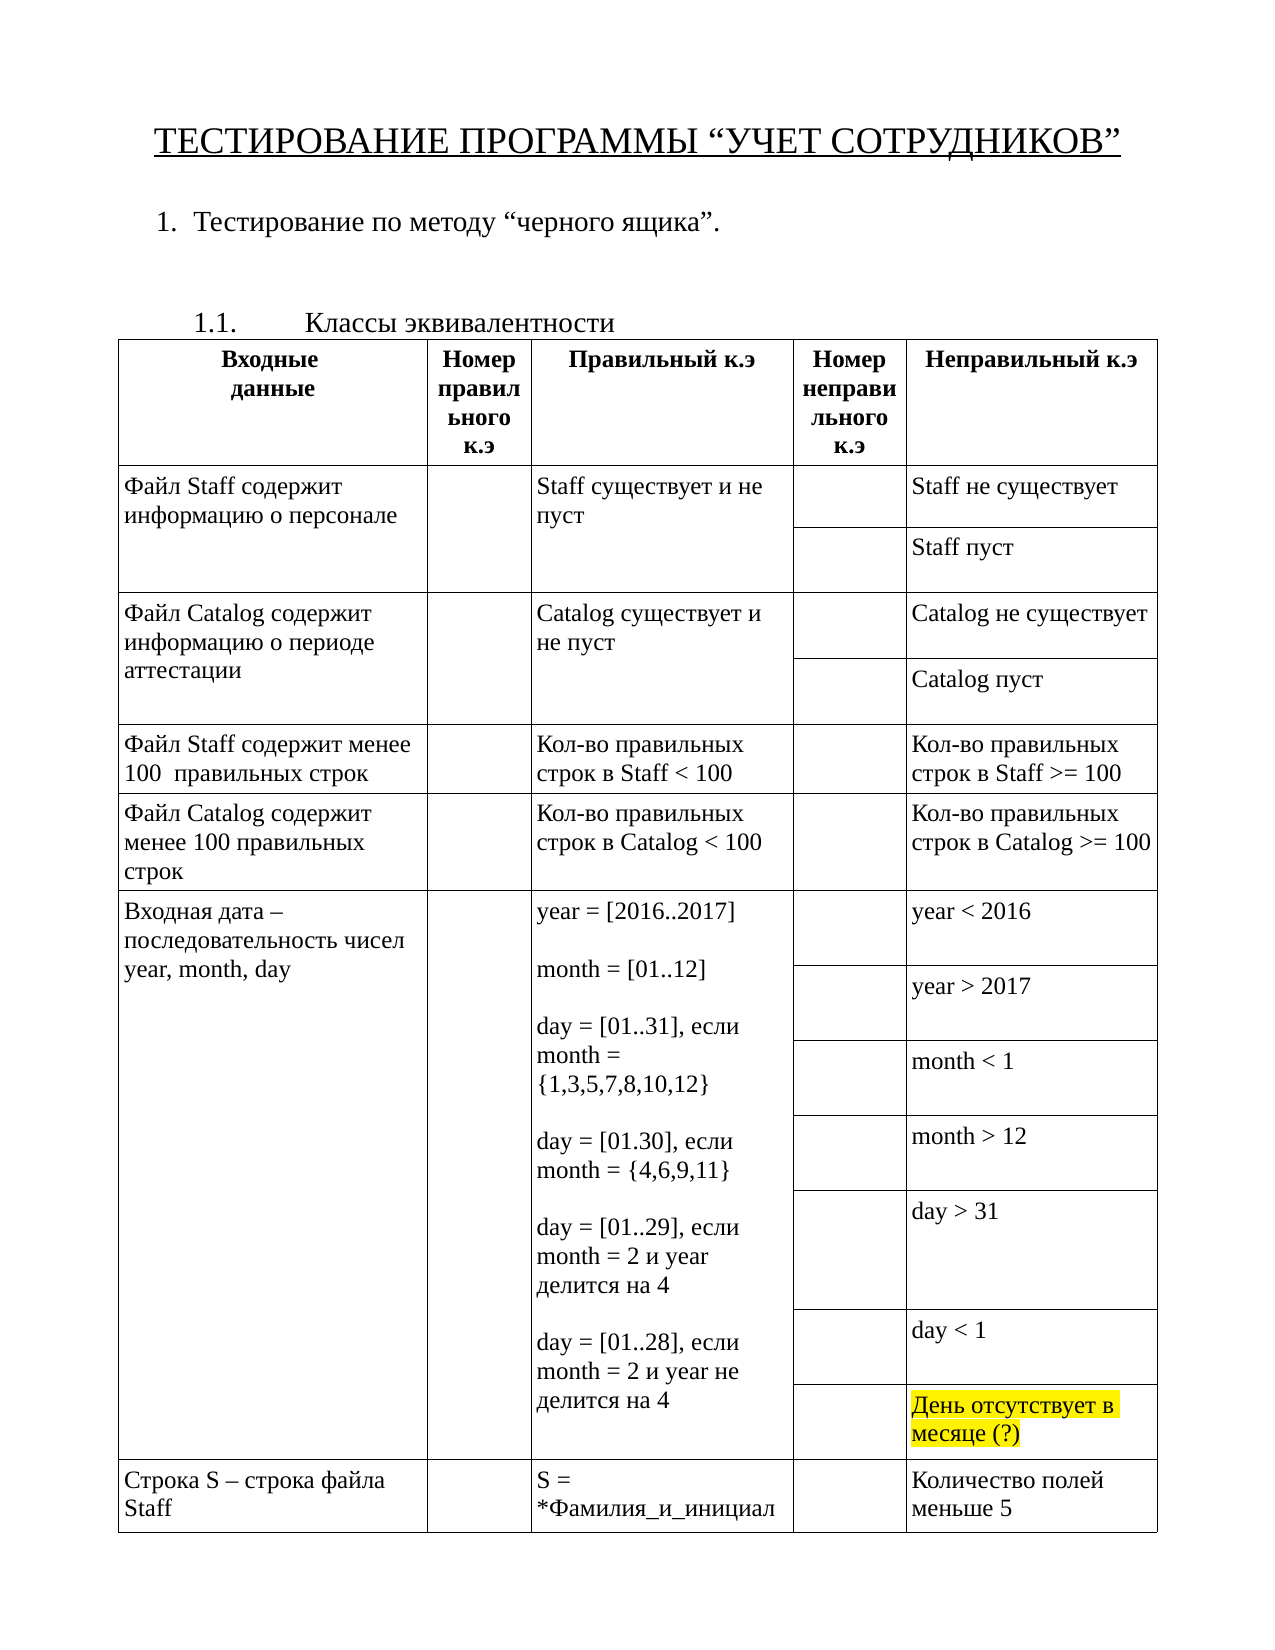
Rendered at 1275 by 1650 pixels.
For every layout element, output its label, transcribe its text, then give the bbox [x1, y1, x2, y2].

table_cell [428, 466, 531, 592]
table_cell [794, 659, 906, 723]
table_cell [794, 528, 906, 592]
table_header Правильный к.э [532, 340, 793, 465]
table_cell Кол-во правильных строк в Staff >= 100 [907, 725, 1157, 793]
table_cell year < 2016 [907, 891, 1157, 965]
table_cell [428, 891, 531, 1459]
table_cell year > 2017 [907, 966, 1157, 1040]
table_cell day < 1 [907, 1310, 1157, 1384]
table_cell [794, 966, 906, 1040]
table_cell [428, 1460, 531, 1532]
list Тестирование по методу “черного ящика”. [156, 204, 1157, 238]
table_cell Количество полей меньше 5 [907, 1460, 1157, 1532]
table_cell [794, 1310, 906, 1384]
table_header Номер неправильного к.э [794, 340, 906, 465]
table_cell [794, 794, 906, 890]
table_cell Файл Staff содержит менее 100 правильных строк [119, 725, 427, 793]
table_cell [794, 1385, 906, 1459]
table_cell Входная дата – последовательность чисел year, month, day [119, 891, 427, 1459]
table_cell [794, 593, 906, 658]
table_header Неправильный к.э [907, 340, 1157, 465]
table_cell day > 31 [907, 1191, 1157, 1309]
table_cell [428, 593, 531, 723]
table_cell [794, 1191, 906, 1309]
table_cell Файл Staff содержит информацию о персонале [119, 466, 427, 592]
table_cell Файл Catalog содержит менее 100 правильных строк [119, 794, 427, 890]
table_cell Кол-во правильных строк в Catalog < 100 [532, 794, 793, 890]
table_cell [794, 1460, 906, 1532]
table_cell [794, 891, 906, 965]
table_cell [794, 1041, 906, 1115]
table_cell Кол-во правильных строк в Catalog >= 100 [907, 794, 1157, 890]
table_cell Catalog пуст [907, 659, 1157, 723]
list Классы эквивалентности [193, 305, 1157, 338]
table_cell [428, 725, 531, 793]
table_cell Staff существует и не пуст [532, 466, 793, 592]
table_cell S = *Фамилия_и_инициал [532, 1460, 793, 1532]
table_cell month > 12 [907, 1116, 1157, 1190]
table_cell [794, 466, 906, 527]
text ТЕСТИРОВАНИЕ ПРОГРАММЫ “УЧЕТ СОТРУДНИКОВ” [118, 118, 1157, 161]
table_cell Файл Catalog содержит информацию о периоде аттестации [119, 593, 427, 723]
table_cell [794, 725, 906, 793]
table_cell [428, 794, 531, 890]
table_cell Catalog не существует [907, 593, 1157, 658]
table_cell Catalog существует и не пуст [532, 593, 793, 723]
table_cell Staff пуст [907, 528, 1157, 592]
table_cell Staff не существует [907, 466, 1157, 527]
table_cell [794, 1116, 906, 1190]
table_cell year = [2016..2017] month = [01..12] day = [01..31], если month = {1,3,5,7,8,10,12} day = [01.30], если month = {4,6,9,11} day = [01..29], если month = 2 и year делится на 4 day = [01..28], если month = 2 и year не делится на 4 [532, 891, 793, 1459]
table_cell month < 1 [907, 1041, 1157, 1115]
table_header Номер правильного к.э [428, 340, 531, 465]
table_header Входные данные [119, 340, 427, 465]
table_cell День отсутствует в месяце (?) [907, 1385, 1157, 1459]
table_cell Кол-во правильных строк в Staff < 100 [532, 725, 793, 793]
table_cell Строка S – строка файла Staff [119, 1460, 427, 1532]
